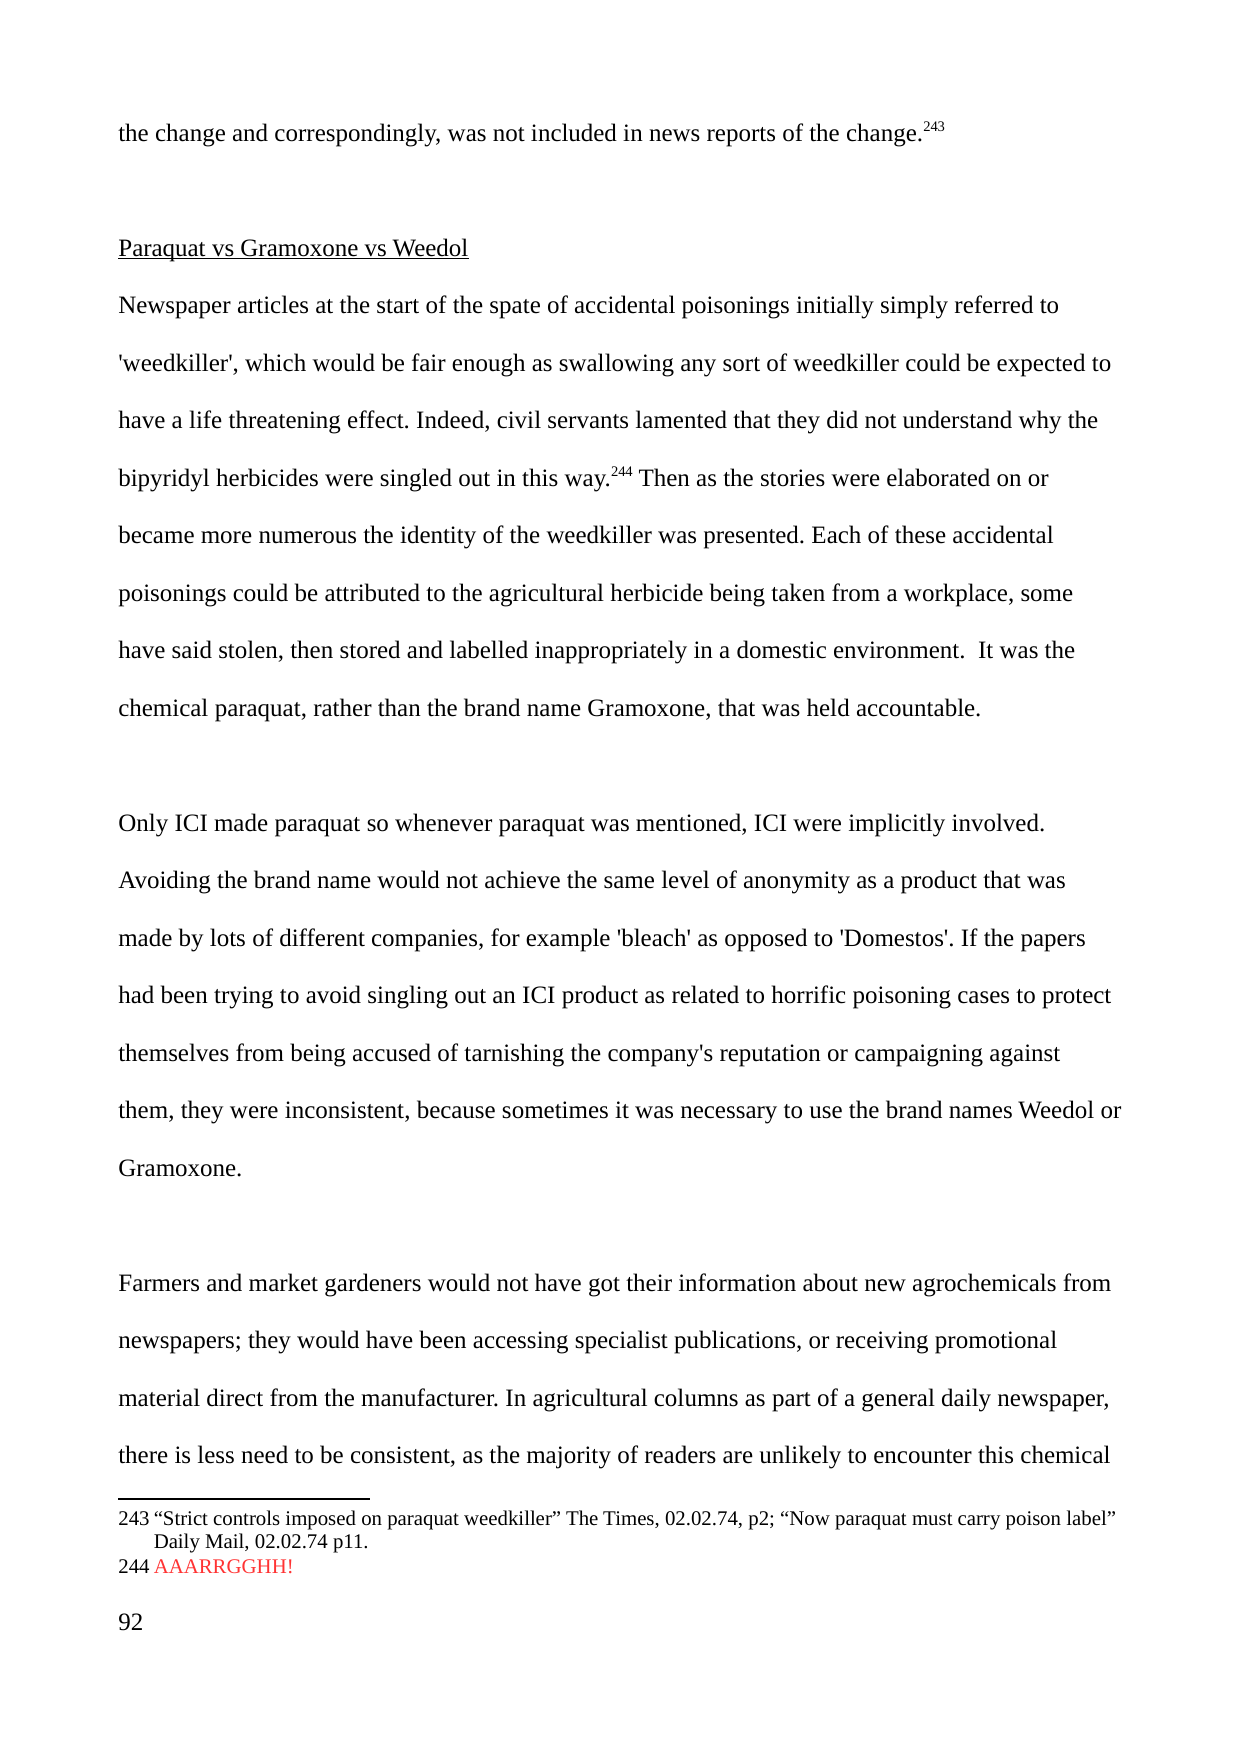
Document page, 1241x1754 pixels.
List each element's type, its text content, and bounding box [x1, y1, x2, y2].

text Paraquat vs Gramoxone vs Weedol [118, 233, 1122, 262]
text Newspaper articles at the start of the spate of accidental poisonings initially simply referred to 'weedkiller', which would be fair enough as swallowing any sort of weedkiller could be expected to have a life threatening effect. Indeed, civil servants lamented that they did not understand why the bipyridyl herbicides were singled out in this way. Then as the stories were elaborated on or became more numerous the identity of the weedkiller was presented. Each of these accidental poisonings could be attributed to the agricultural herbicide being taken from a workplace, some have said stolen, then stored and labelled inappropriately in a domestic environment. It was the chemical paraquat, rather than the brand name Gramoxone, that was held accountable. [118, 291, 1122, 722]
text the change and correspondingly, was not included in news reports of the change. [118, 118, 1122, 147]
text “Strict controls imposed on paraquat weedkiller” The Times, 02.02.74, p2; “Now paraquat must carry poison label” Daily Mail, 02.02.74 p11. [118, 1505, 1122, 1553]
text Farmers and market gardeners would not have got their information about new agrochemicals from newspapers; they would have been accessing specialist publications, or receiving promotional material direct from the manufacturer. In agricultural columns as part of a general daily newspaper, there is less need to be consistent, as the majority of readers are unlikely to encounter this chemical [118, 1268, 1122, 1469]
text Only ICI made paraquat so whenever paraquat was mentioned, ICI were implicitly involved. Avoiding the brand name would not achieve the same level of anonymity as a product that was made by lots of different companies, for example 'bleach' as opposed to 'Domestos'. If the papers had been trying to avoid singling out an ICI product as related to horrific poisoning cases to protect themselves from being accused of tarnishing the company's reputation or campaigning against them, they were inconsistent, because sometimes it was necessary to use the brand names Weedol or Gramoxone. [118, 808, 1122, 1182]
text AAARRGGHH! [118, 1553, 1122, 1578]
